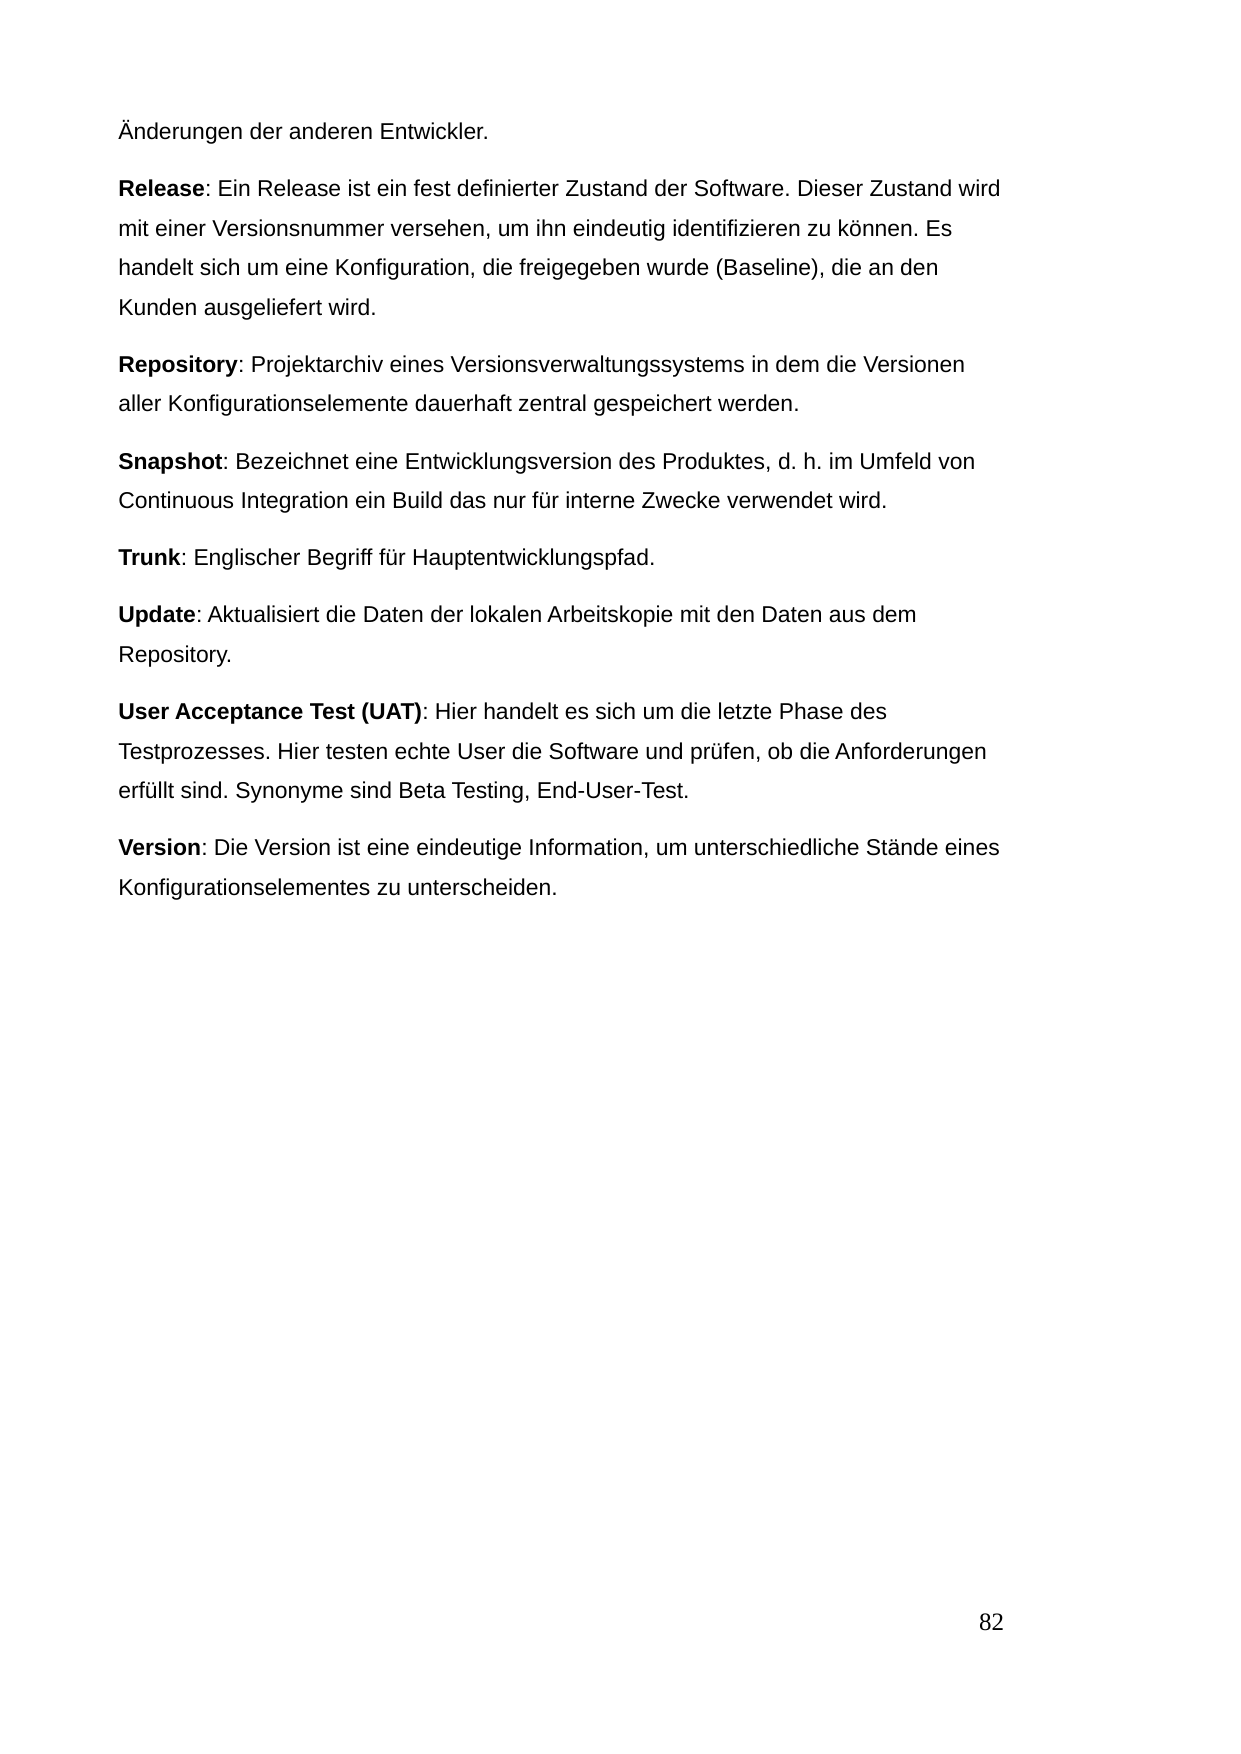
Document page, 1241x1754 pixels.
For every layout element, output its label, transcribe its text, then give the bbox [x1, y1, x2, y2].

text Snapshot: Bezeichnet eine Entwicklungsversion des Produktes, d. h. im Umfeld von Continuous Integration ein Build das nur für interne Zwecke verwendet wird. [118, 448, 1004, 513]
text User Acceptance Test (UAT): Hier handelt es sich um die letzte Phase des Testprozesses. Hier testen echte User die Software und prüfen, ob die Anforderungen erfüllt sind. Synonyme sind Beta Testing, End-User-Test. [118, 698, 1004, 803]
text Änderungen der anderen Entwickler. [118, 118, 1004, 144]
text Release: Ein Release ist ein fest definierter Zustand der Software. Dieser Zustand wird mit einer Versionsnummer versehen, um ihn eindeutig identifizieren zu können. Es handelt sich um eine Konfiguration, die freigegeben wurde (Baseline), die an den Kunden ausgeliefert wird. [118, 175, 1004, 320]
text Trunk: Englischer Begriff für Hauptentwicklungspfad. [118, 544, 1004, 571]
text Version: Die Version ist eine eindeutige Information, um unterschiedliche Stände eines Konfigurationselementes zu unterscheiden. [118, 834, 1004, 900]
text Repository: Projektarchiv eines Versionsverwaltungssystems in dem die Versionen aller Konfigurationselemente dauerhaft zentral gespeichert werden. [118, 351, 1004, 417]
text Update: Aktualisiert die Daten der lokalen Arbeitskopie mit den Daten aus dem Repository. [118, 601, 1004, 667]
